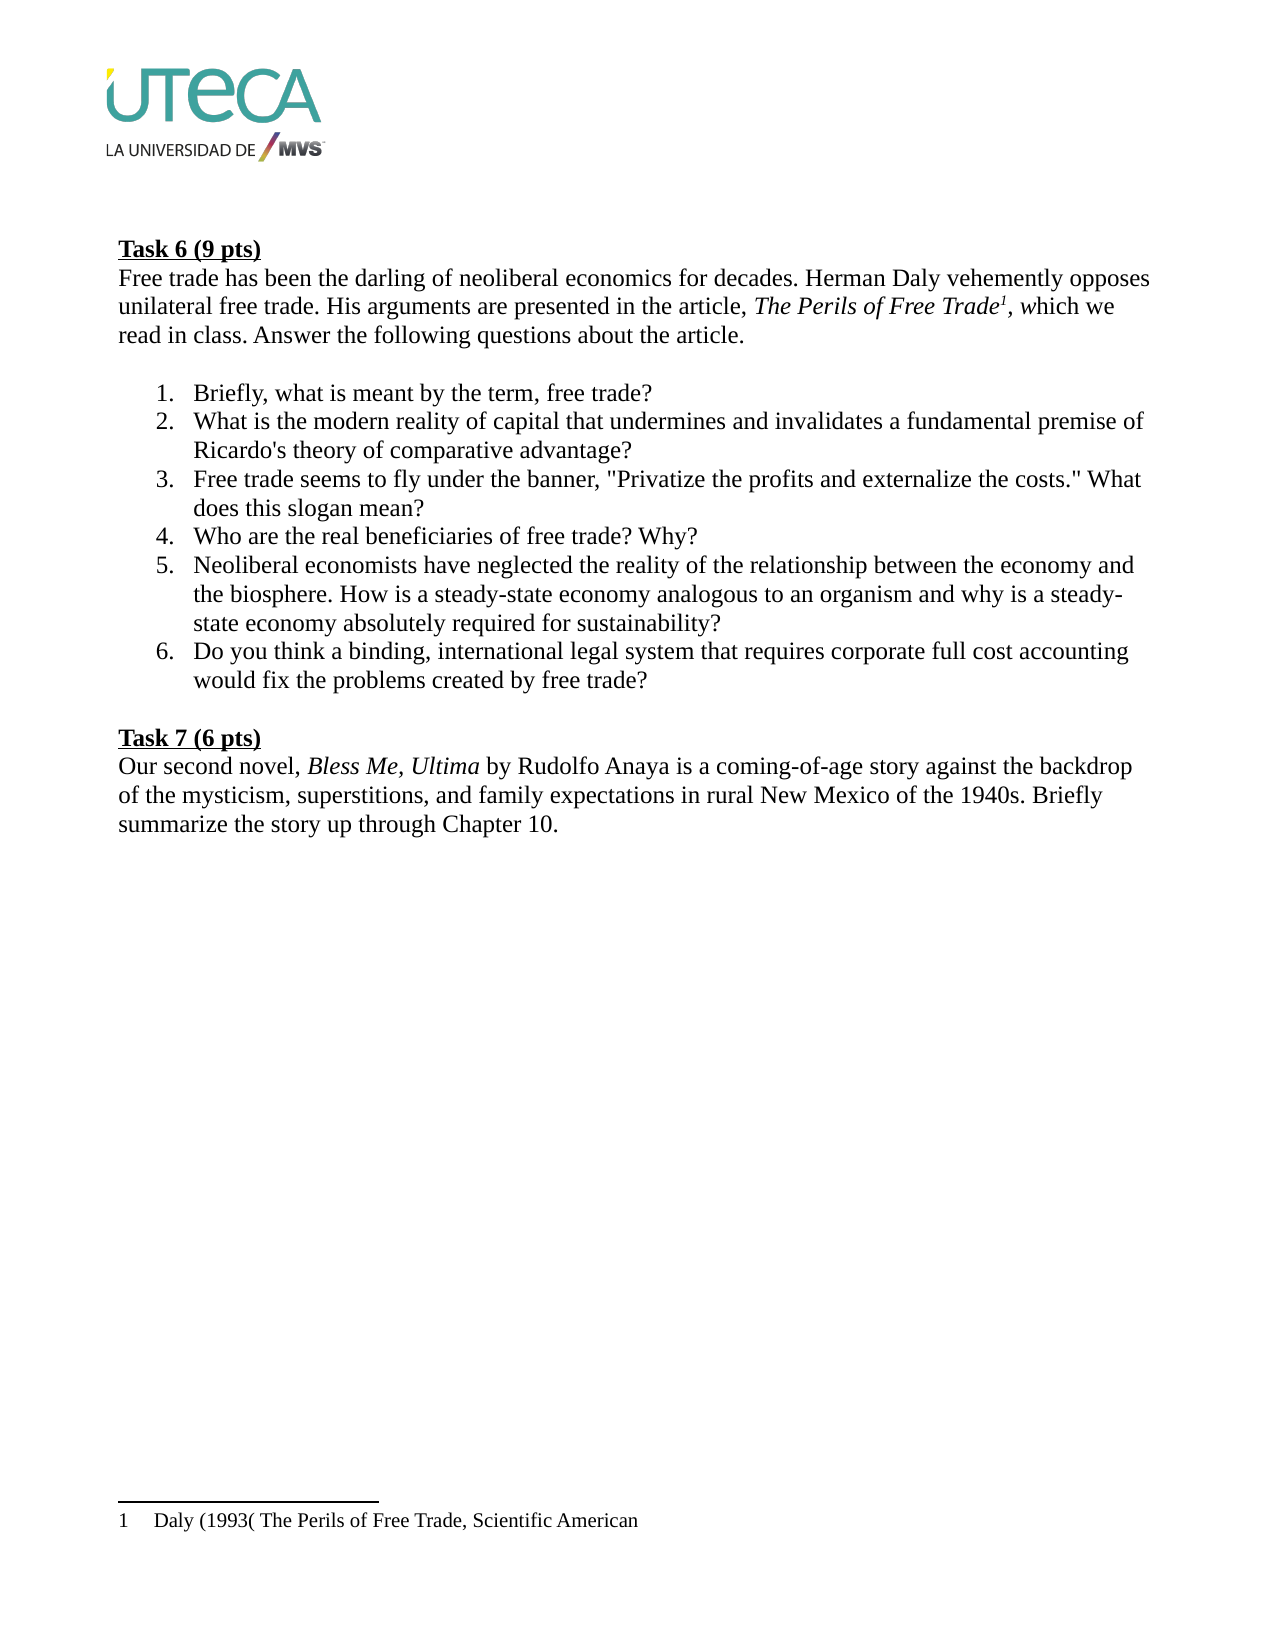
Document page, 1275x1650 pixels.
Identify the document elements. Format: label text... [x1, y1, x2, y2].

list Briefly, what is meant by the term, free trade? [156, 378, 1157, 406]
list What is the modern reality of capital that undermines and invalidates a fundamental premise of Ricardo's theory of comparative advantage? [156, 406, 1157, 464]
text Task 6 (9 pts) [118, 234, 1157, 263]
list Who are the real beneficiaries of free trade? Why? [156, 521, 1157, 550]
text Task 7 (6 pts) [118, 723, 1157, 751]
list Do you think a binding, international legal system that requires corporate full cost accounting would fix the problems created by free trade? [156, 636, 1157, 694]
text Free trade has been the darling of neoliberal economics for decades. Herman Daly vehemently opposes unilateral free trade. His arguments are presented in the article, The Perils of Free Trade, which we read in class. Answer the following questions about the article. [118, 263, 1157, 349]
picture [104, 64, 328, 166]
text Daly (1993( The Perils of Free Trade, Scientific American [118, 1508, 1157, 1532]
text Our second novel, Bless Me, Ultima by Rudolfo Anaya is a coming-of-age story against the backdrop of the mysticism, superstitions, and family expectations in rural New Mexico of the 1940s. Briefly summarize the story up through Chapter 10. [118, 751, 1157, 838]
list Free trade seems to fly under the banner, "Privatize the profits and externalize the costs." What does this slogan mean? [156, 464, 1157, 521]
list Neoliberal economists have neglected the reality of the relationship between the economy and the biosphere. How is a steady-state economy analogous to an organism and why is a steady-state economy absolutely required for sustainability? [156, 550, 1157, 636]
